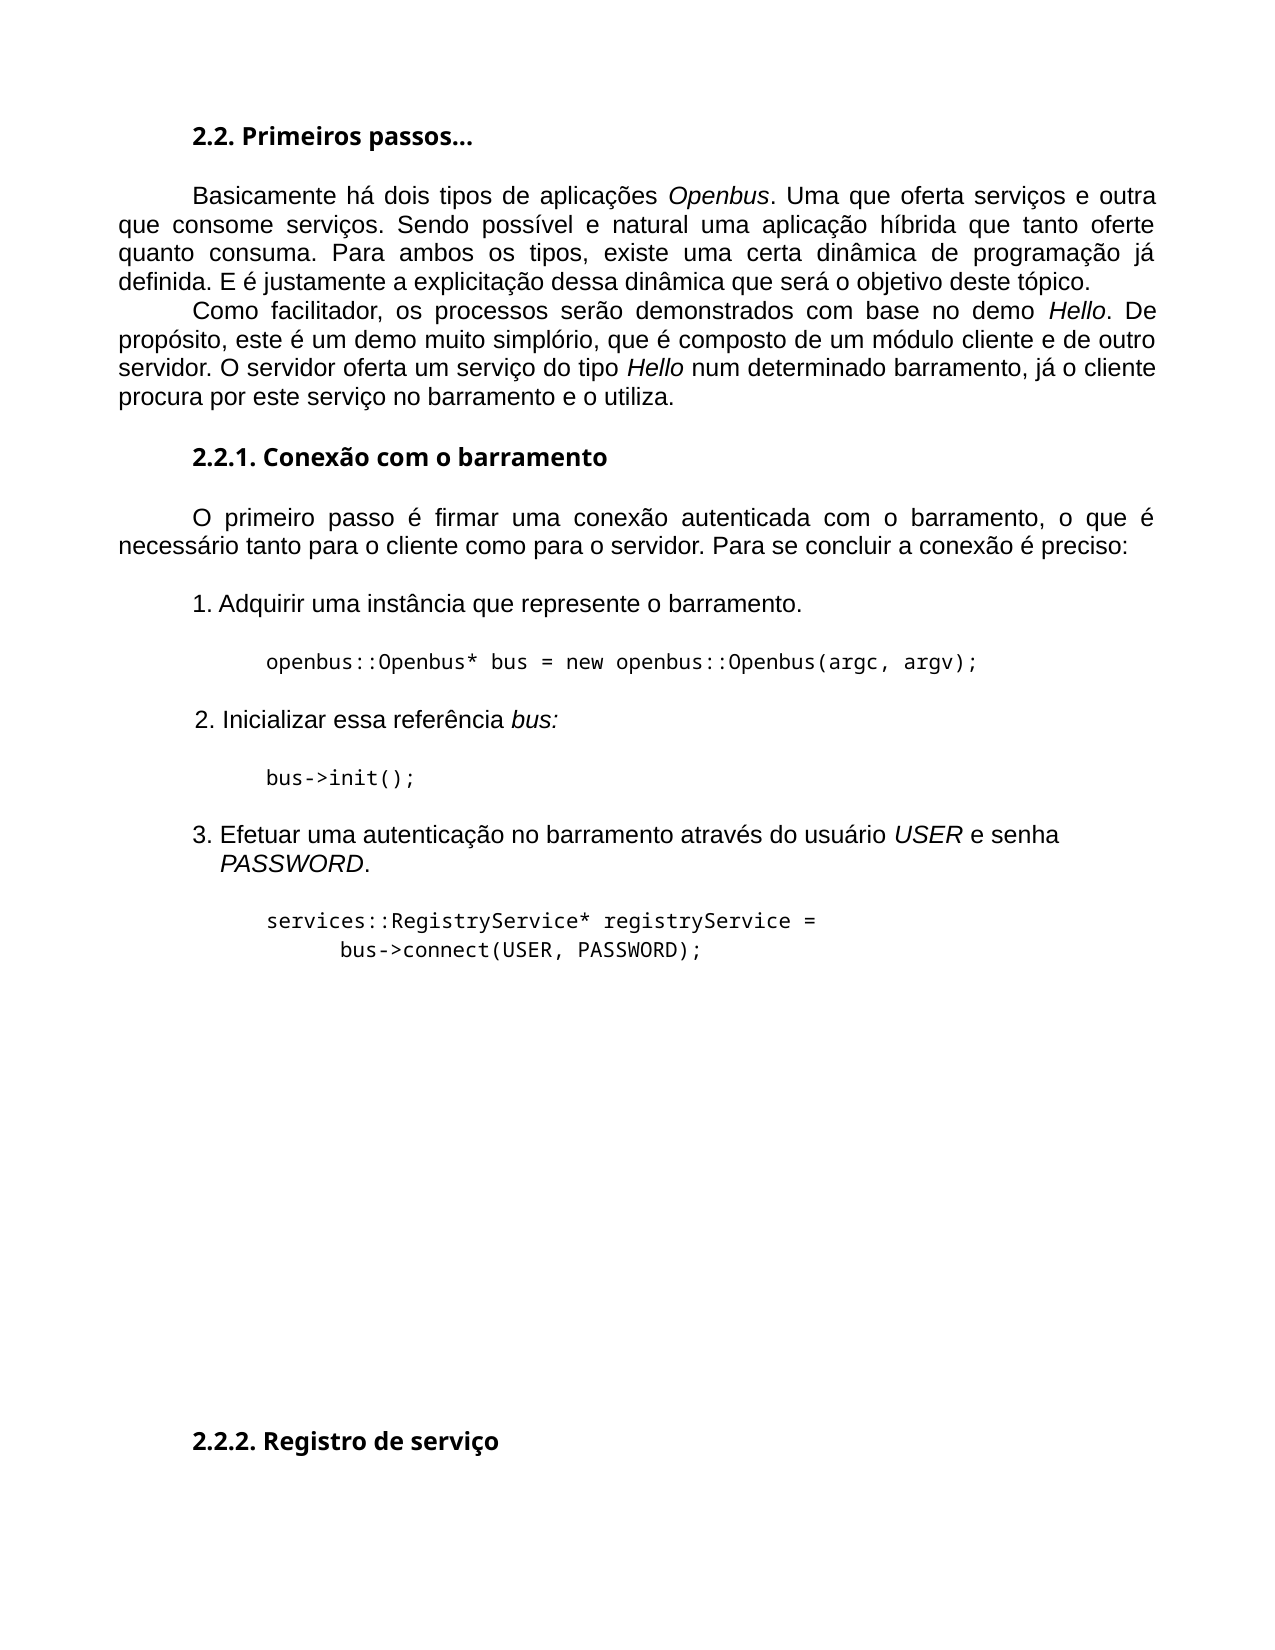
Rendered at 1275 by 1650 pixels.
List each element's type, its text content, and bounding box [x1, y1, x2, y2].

text O primeiro passo é firmar uma conexão autenticada com o barramento, o que é necessário tanto para o cliente como para o servidor. Para se concluir a conexão é preciso: [118, 502, 1157, 560]
text services::RegistryService* registryService = [118, 907, 1157, 935]
text openbus::Openbus* bus = new openbus::Openbus(argc, argv); [118, 646, 1157, 676]
list 2. Inicializar essa referência bus: [157, 704, 1157, 733]
text 1. Adquirir uma instância que represente o barramento. [118, 589, 1157, 617]
text 3. Efetuar uma autenticação no barramento através do usuário USER e senha PASSWORD. [44, 820, 1157, 878]
text bus->init(); [118, 762, 1157, 792]
text 2.2.1. Conexão com o barramento [118, 440, 1157, 474]
text bus->connect(USER, PASSWORD); [118, 935, 1157, 963]
text Como facilitador, os processos serão demonstrados com base no demo Hello. De propósito, este é um demo muito simplório, que é composto de um módulo cliente e de outro servidor. O servidor oferta um serviço do tipo Hello num determinado barramento, já o cliente procura por este serviço no barramento e o utiliza. [118, 296, 1157, 411]
text 2.2.2. Registro de serviço [118, 1423, 1157, 1458]
text 2.2. Primeiros passos... [118, 118, 1157, 152]
text Basicamente há dois tipos de aplicações Openbus. Uma que oferta serviços e outra que consome serviços. Sendo possível e natural uma aplicação híbrida que tanto oferte quanto consuma. Para ambos os tipos, existe uma certa dinâmica de programação já definida. E é justamente a explicitação dessa dinâmica que será o objetivo deste tópico. [118, 181, 1157, 296]
